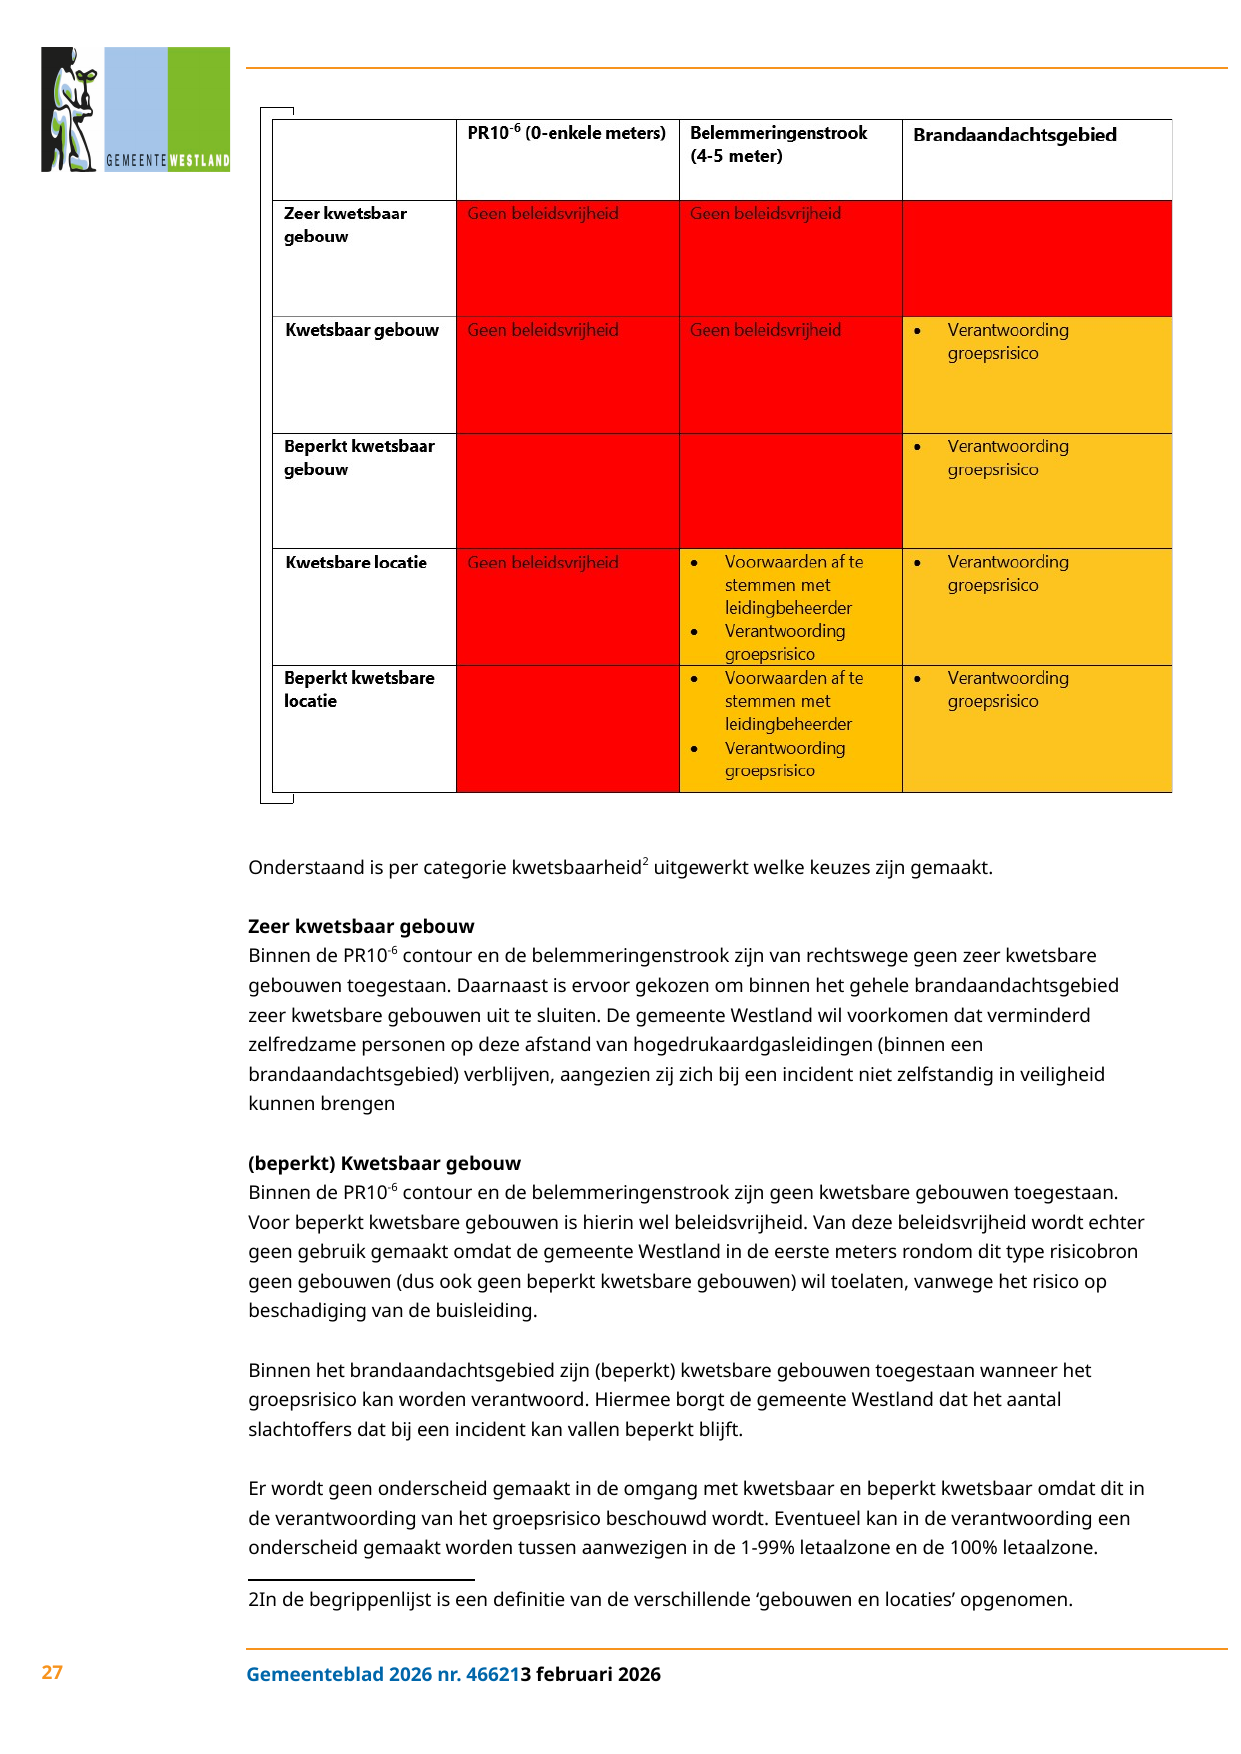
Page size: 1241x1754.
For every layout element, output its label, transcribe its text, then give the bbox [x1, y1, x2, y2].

text Binnen de PR10-6 contour en de belemmeringenstrook zijn van rechtswege geen zeer kwetsbare gebouwen toegestaan. Daarnaast is ervoor gekozen om binnen het gehele brandaandachtsgebied zeer kwetsbare gebouwen uit te sluiten. De gemeente Westland wil voorkomen dat verminderd zelfredzame personen op deze afstand van hogedrukaardgasleidingen (binnen een brandaandachtsgebied) verblijven, aangezien zij zich bij een incident niet zelfstandig in veiligheid kunnen brengen [248, 943, 1152, 1116]
picture [41, 47, 231, 172]
text Onderstaand is per categorie kwetsbaarheid uitgewerkt welke keuzes zijn gemaakt. [248, 854, 1152, 880]
text Binnen de PR10-6 contour en de belemmeringenstrook zijn geen kwetsbare gebouwen toegestaan. Voor beperkt kwetsbare gebouwen is hierin wel beleidsvrijheid. Van deze beleidsvrijheid wordt echter geen gebruik gemaakt omdat de gemeente Westland in de eerste meters rondom dit type risicobron geen gebouwen (dus ook geen beperkt kwetsbare gebouwen) wil toelaten, vanwege het risico op beschadiging van de buisleiding. [248, 1179, 1152, 1323]
text In de begrippenlijst is een definitie van de verschillende ‘gebouwen en locaties’ opgenomen. [248, 1586, 1152, 1612]
picture [268, 115, 1173, 794]
text (beperkt) Kwetsbaar gebouw [248, 1150, 1152, 1176]
text Er wordt geen onderscheid gemaakt in de omgang met kwetsbaar en beperkt kwetsbaar omdat dit in de verantwoording van het groepsrisico beschouwd wordt. Eventueel kan in de verantwoording een onderscheid gemaakt worden tussen aanwezigen in de 1-99% letaalzone en de 100% letaalzone. [248, 1475, 1152, 1560]
text Zeer kwetsbaar gebouw [248, 913, 1152, 939]
text Binnen het brandaandachtsgebied zijn (beperkt) kwetsbare gebouwen toegestaan wanneer het groepsrisico kan worden verantwoord. Hiermee borgt de gemeente Westland dat het aantal slachtoffers dat bij een incident kan vallen beperkt blijft. [248, 1357, 1152, 1442]
